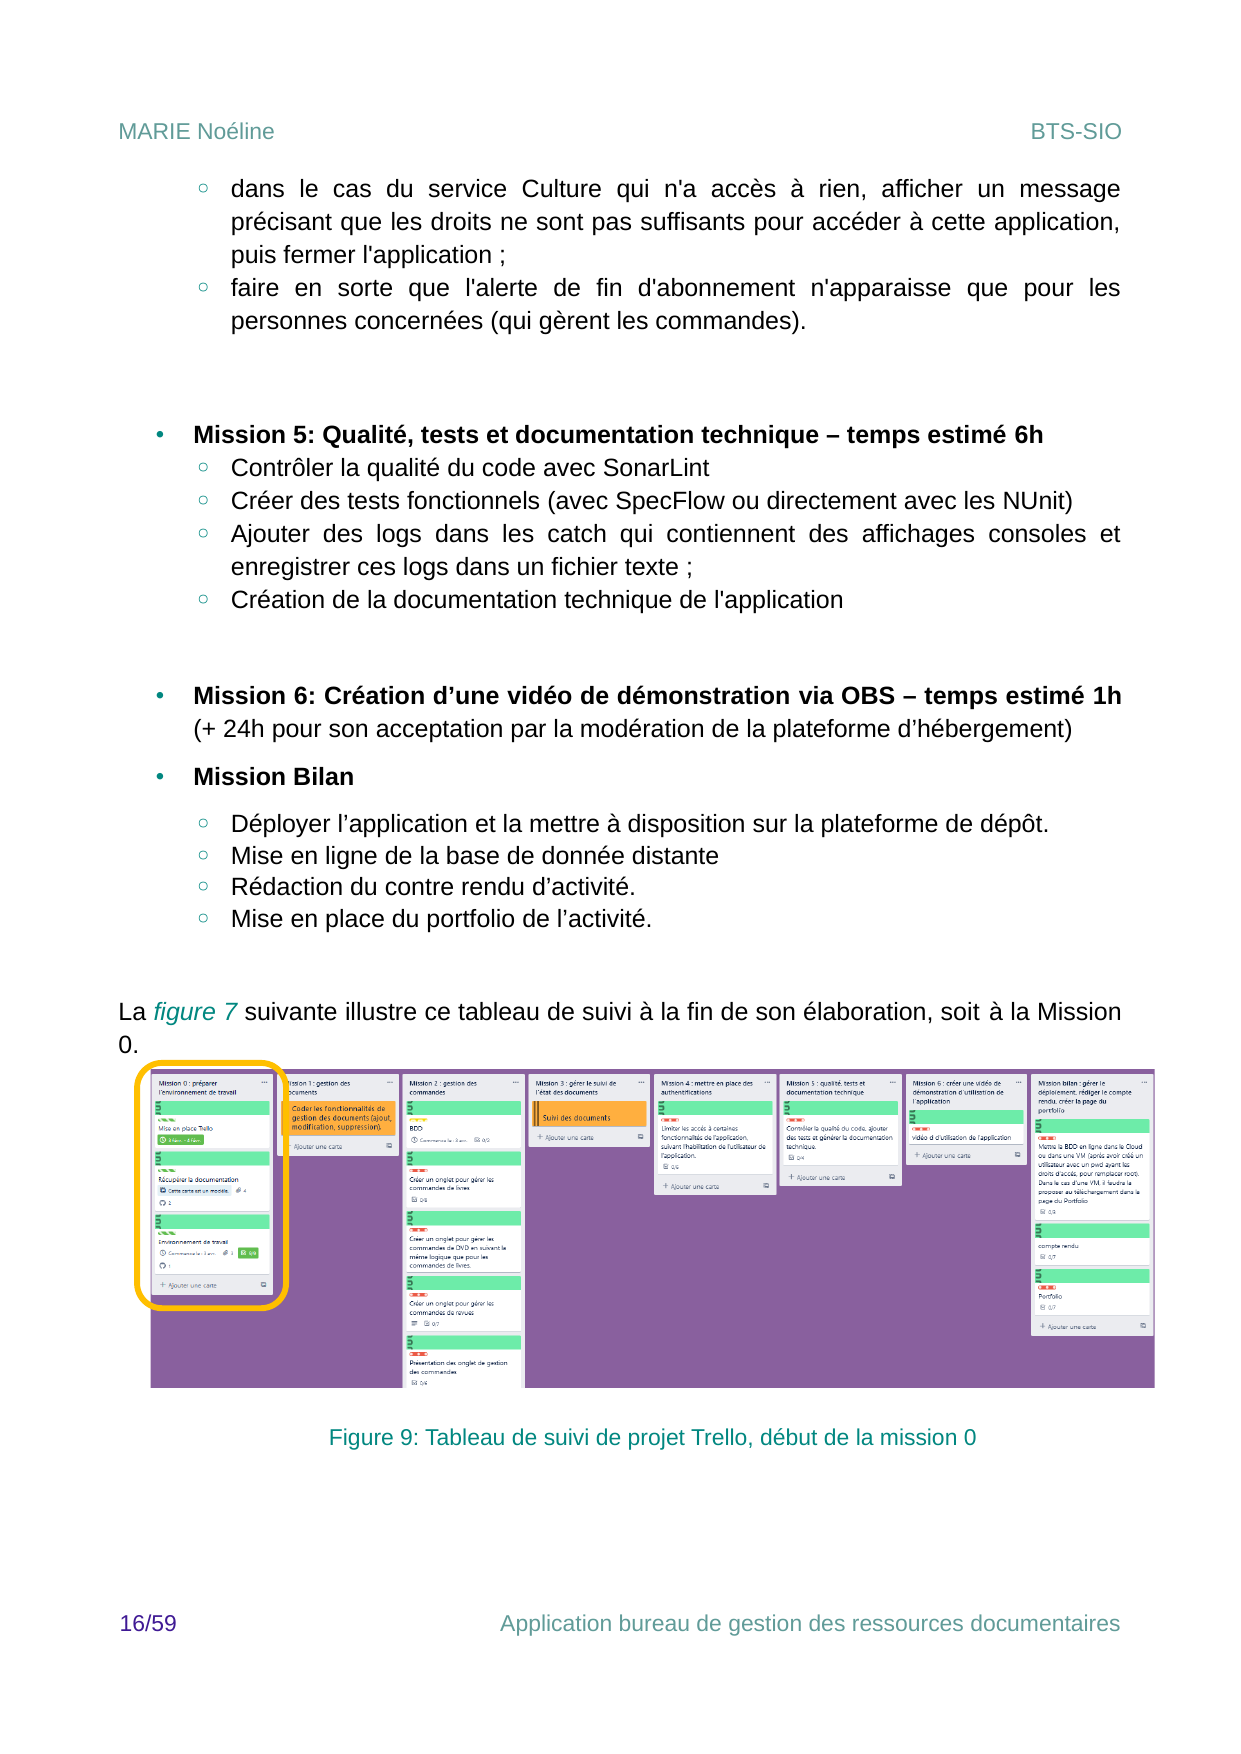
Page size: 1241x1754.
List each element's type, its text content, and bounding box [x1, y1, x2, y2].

picture [150, 1069, 283, 1305]
list Mise en ligne de la base de donnée distante [193, 841, 1122, 869]
text [151, 1388, 1154, 1423]
text La figure 7 suivante illustre ce tableau de suivi à la fin de son élaboration, soit à la Mission 0. [118, 997, 1154, 1069]
list Rédaction du contre rendu d’activité. [193, 872, 1122, 901]
list Mission 6: Création d’une vidéo de démonstration via OBS – temps estimé 1h (+ 24h pour son acceptation par la modération de la plateforme d’hébergement) [156, 681, 1122, 743]
list Contrôler la qualité du code avec SonarLint [193, 453, 1122, 482]
list Création de la documentation technique de l'application [193, 585, 1122, 614]
list Mission Bilan [156, 761, 1122, 790]
list Ajouter des logs dans les catch qui contiennent des affichages consoles et enregistrer ces logs dans un fichier texte ; [193, 519, 1122, 581]
list dans le cas du service Culture qui n'a accès à rien, afficher un message précisant que les droits ne sont pas suffisants pour accéder à cette application, puis fermer l'application ; [193, 174, 1122, 269]
list Créer des tests fonctionnels (avec SpecFlow ou directement avec les NUnit) [193, 486, 1122, 515]
list Mission 5: Qualité, tests et documentation technique – temps estimé 6h [156, 420, 1122, 449]
text Figure 9: Tableau de suivi de projet Trello, début de la mission 0 [151, 1423, 1154, 1450]
picture [150, 1069, 1155, 1388]
list Déployer l’application et la mettre à disposition sur la plateforme de dépôt. [193, 809, 1122, 838]
list faire en sorte que l'alerte de fin d'abonnement n'apparaisse que pour les personnes concernées (qui gèrent les commandes). [193, 273, 1122, 335]
list Mise en place du portfolio de l’activité. [193, 904, 1122, 933]
